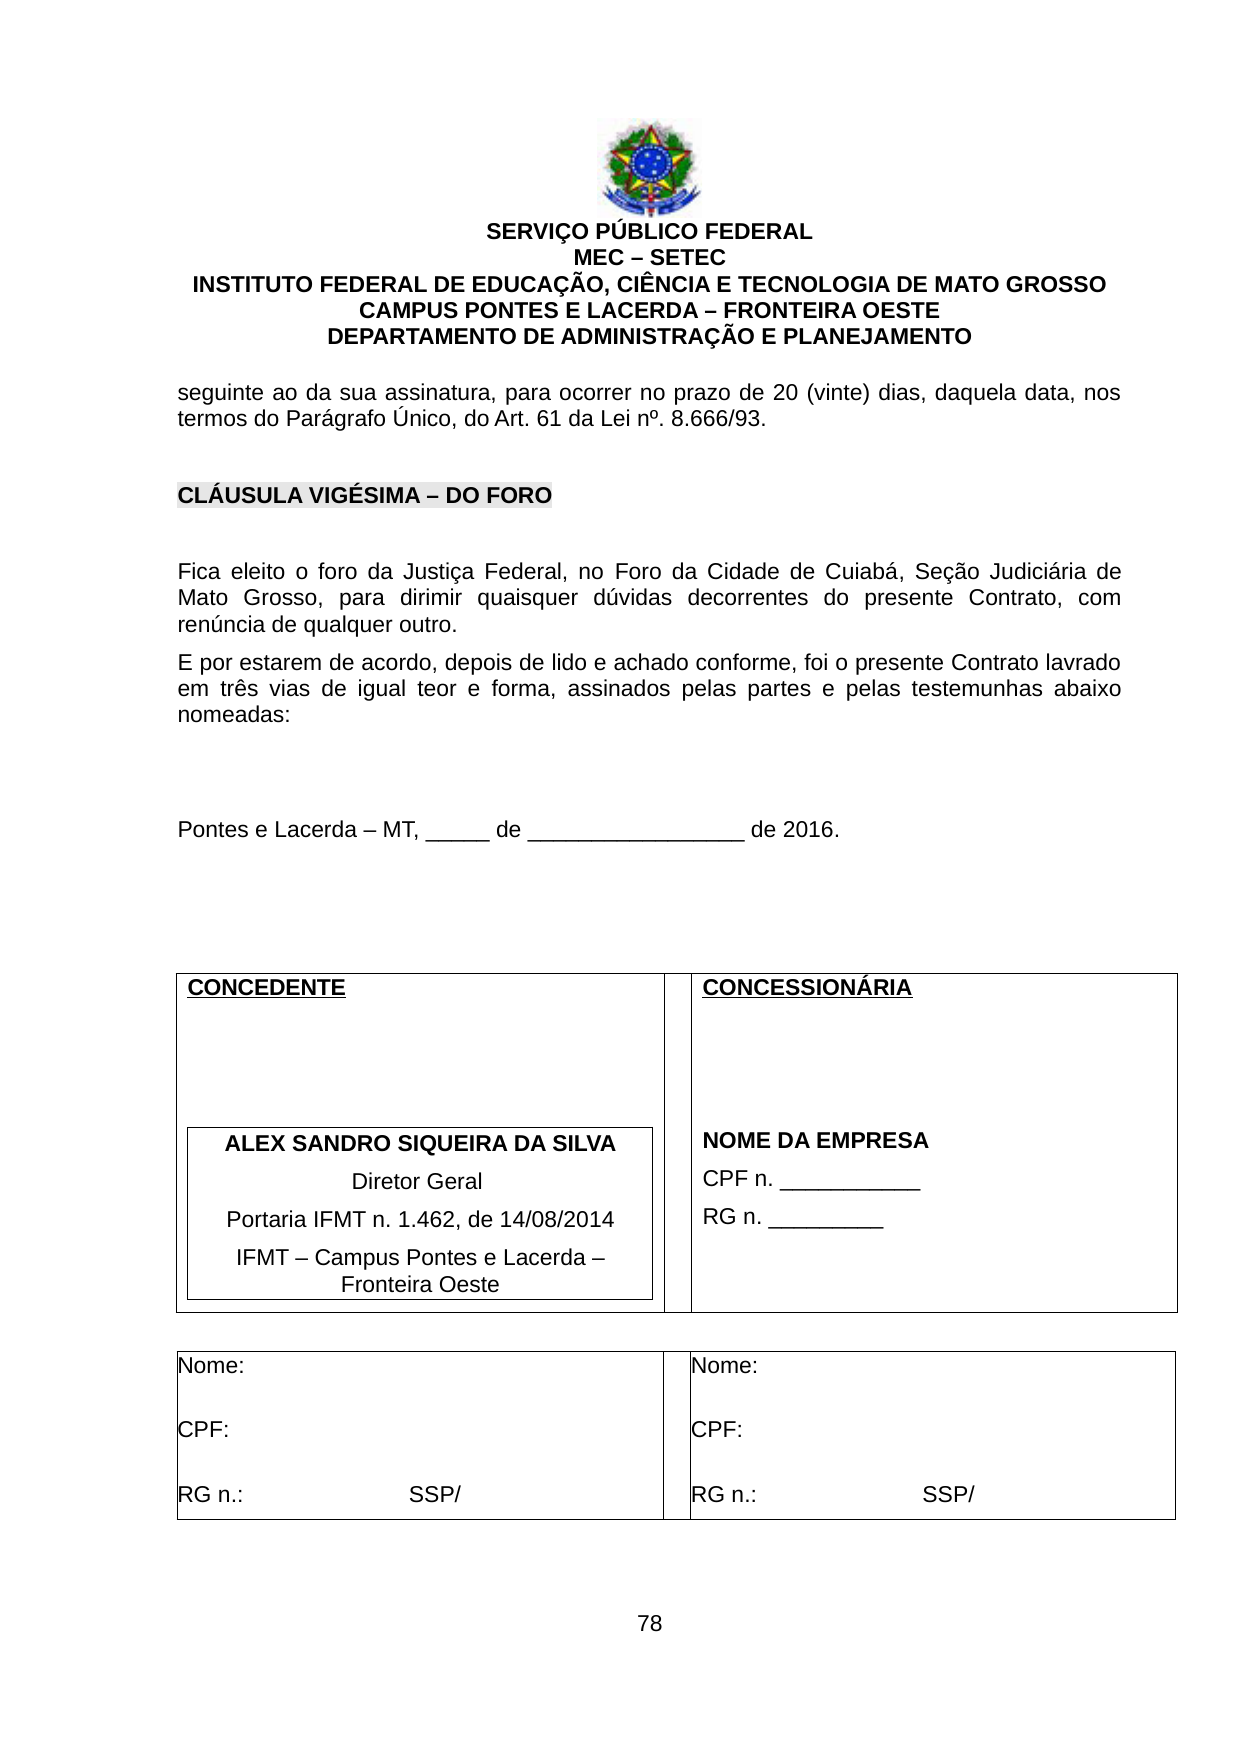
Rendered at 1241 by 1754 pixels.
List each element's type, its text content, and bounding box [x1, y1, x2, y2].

text E por estarem de acordo, depois de lido e achado conforme, foi o presente Contrato lavrado em três vias de igual teor e forma, assinados pelas partes e pelas testemunhas abaixo nomeadas: [177, 649, 1122, 728]
text CLÁUSULA VIGÉSIMA – DO FORO [177, 482, 1122, 508]
table_header Nome: CPF: RG n.: SSP/ [178, 1352, 663, 1519]
text Fica eleito o foro da Justiça Federal, no Foro da Cidade de Cuiabá, Seção Judiciária de Mato Grosso, para dirimir quaisquer dúvidas decorrentes do presente Contrato, com renúncia de qualquer outro. [177, 558, 1122, 637]
table_header [664, 1352, 690, 1519]
table_header Nome: CPF: RG n.: SSP/ [691, 1352, 1175, 1519]
table_header CONCEDENTE ALEX SANDRO SIQUEIRA DA SILVA Diretor Geral Portaria IFMT n. 1.462, de 14/08/2014 IFMT – Campus Pontes e Lacerda – Fronteira Oeste [177, 974, 664, 1312]
table_header CONCESSIONÁRIA NOME DA EMPRESA CPF n. ___________ RG n. _________ [692, 974, 1177, 1312]
text seguinte ao da sua assinatura, para ocorrer no prazo de 20 (vinte) dias, daquela data, nos termos do Parágrafo Único, do Art. 61 da Lei nº. 8.666/93. [177, 379, 1122, 432]
table_header [665, 974, 691, 1312]
text Pontes e Lacerda – MT, _____ de _________________ de 2016. [177, 816, 1122, 842]
